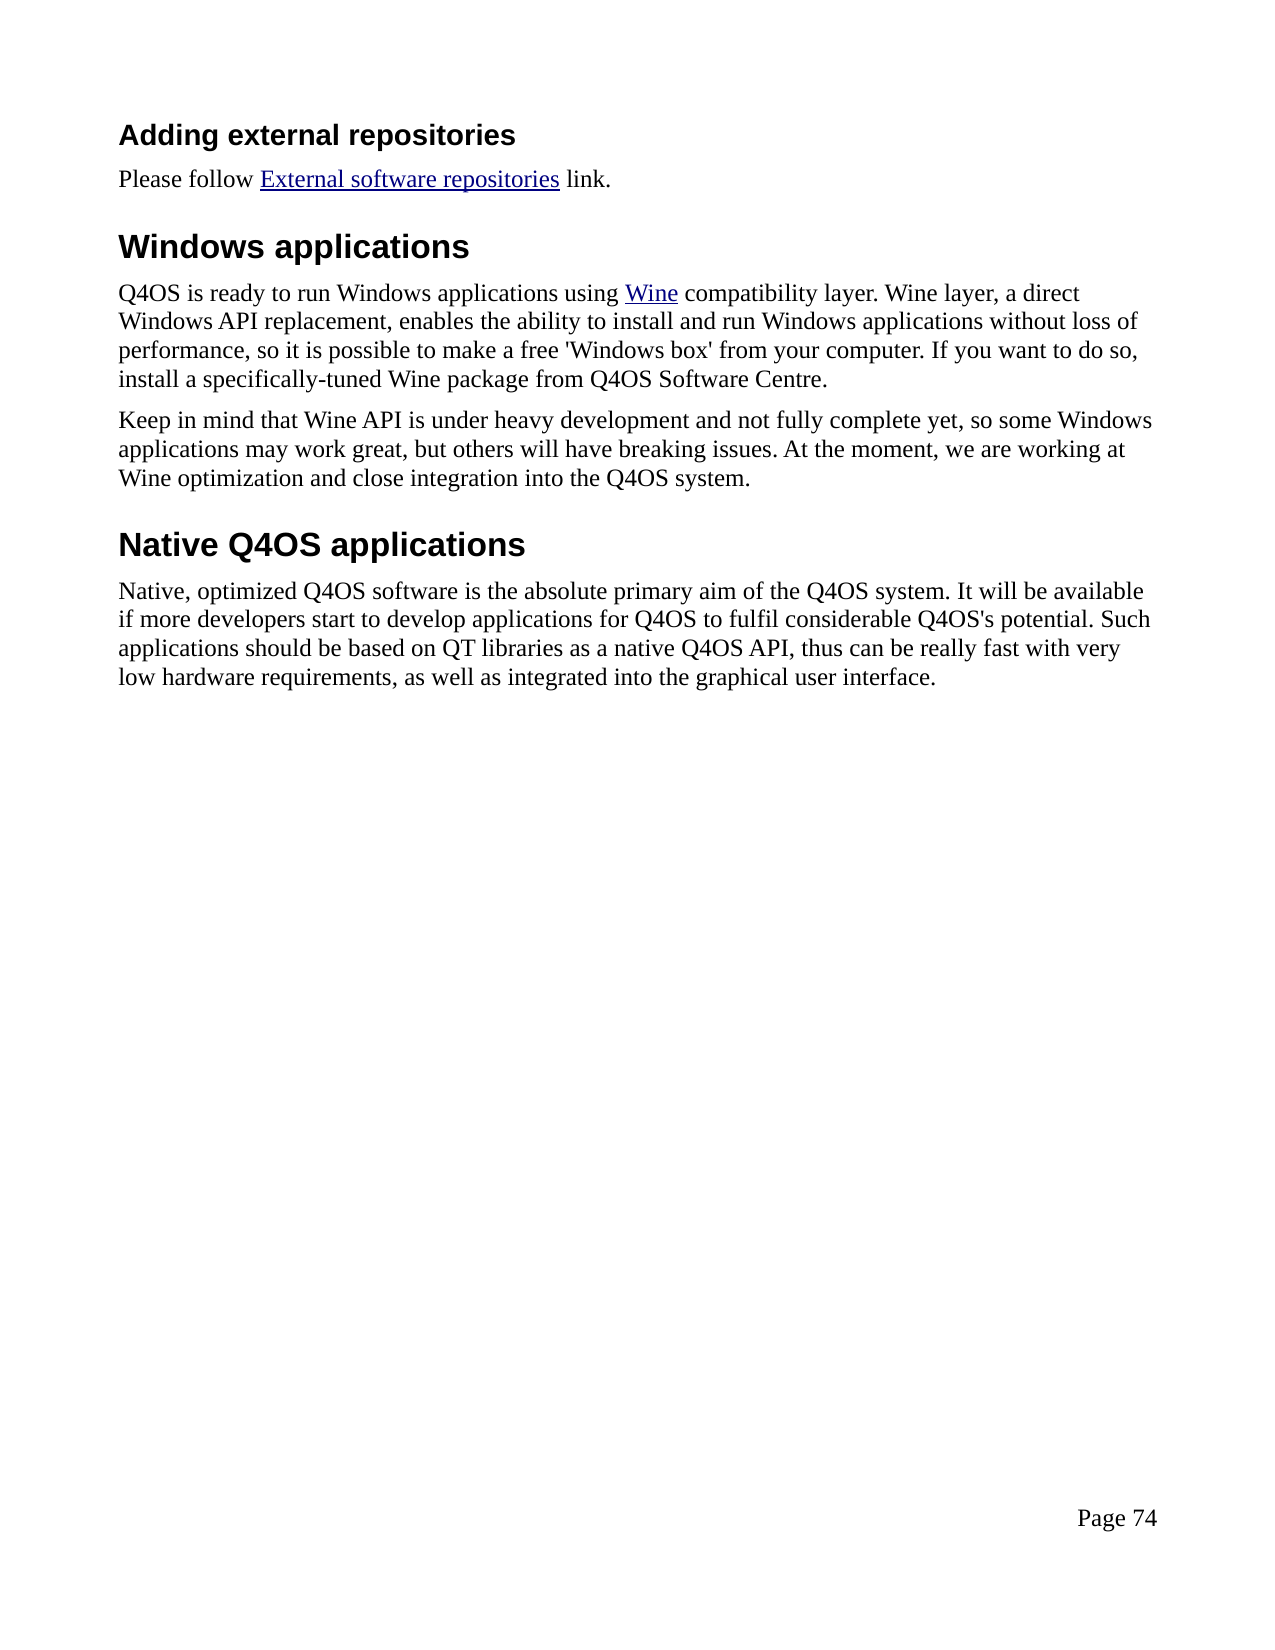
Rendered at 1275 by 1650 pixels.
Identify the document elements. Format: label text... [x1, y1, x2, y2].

text Keep in mind that Wine API is under heavy development and not fully complete yet, so some Windows applications may work great, but others will have breaking issues. At the moment, we are working at Wine optimization and close integration into the Q4OS system. [118, 405, 1157, 491]
text Please follow External software repositories link. [118, 164, 1157, 193]
text Q4OS is ready to run Windows applications using Wine compatibility layer. Wine layer, a direct Windows API replacement, enables the ability to install and run Windows applications without loss of performance, so it is possible to make a free 'Windows box' from your computer. If you want to do so, install a specifically-tuned Wine package from Q4OS Software Centre. [118, 278, 1157, 393]
subtitle Windows applications [118, 226, 1157, 265]
text Native, optimized Q4OS software is the absolute primary aim of the Q4OS system. It will be available if more developers start to develop applications for Q4OS to fulfil considerable Q4OS's potential. Such applications should be based on QT libraries as a native Q4OS API, thus can be really fast with very low hardware requirements, as well as integrated into the graphical user interface. [118, 576, 1157, 691]
subtitle Adding external repositories [118, 118, 1157, 152]
subtitle Native Q4OS applications [118, 525, 1157, 563]
